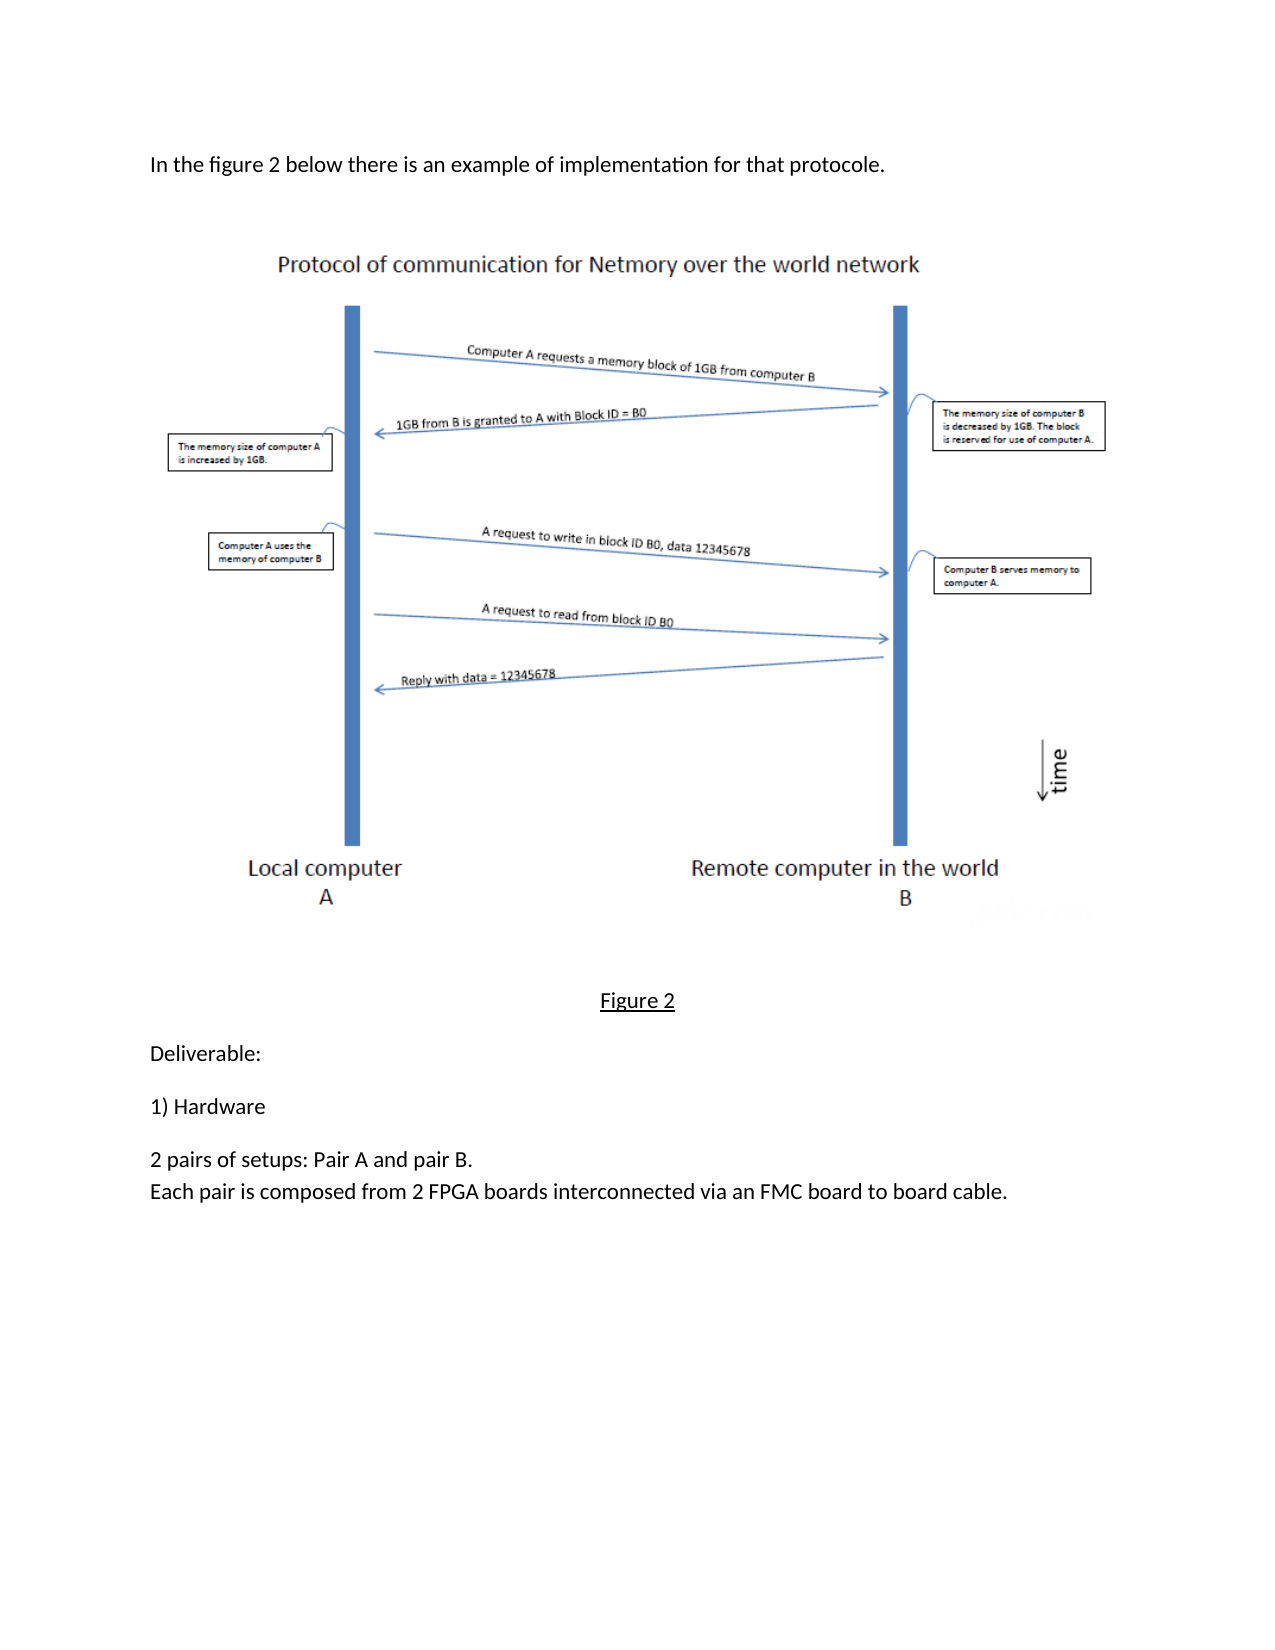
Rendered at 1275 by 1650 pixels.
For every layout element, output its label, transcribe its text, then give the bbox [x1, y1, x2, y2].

text In the figure 2 below there is an example of implementation for that protocole. [150, 150, 1125, 178]
text 2 pairs of setups: Pair A and pair B. Each pair is composed from 2 FPGA boards interconnected via an FMC board to board cable. [150, 1145, 1125, 1205]
text Figure 2 [150, 986, 1125, 1014]
text Deliverable: [150, 1039, 1125, 1067]
text 1) Hardware [150, 1092, 1125, 1120]
